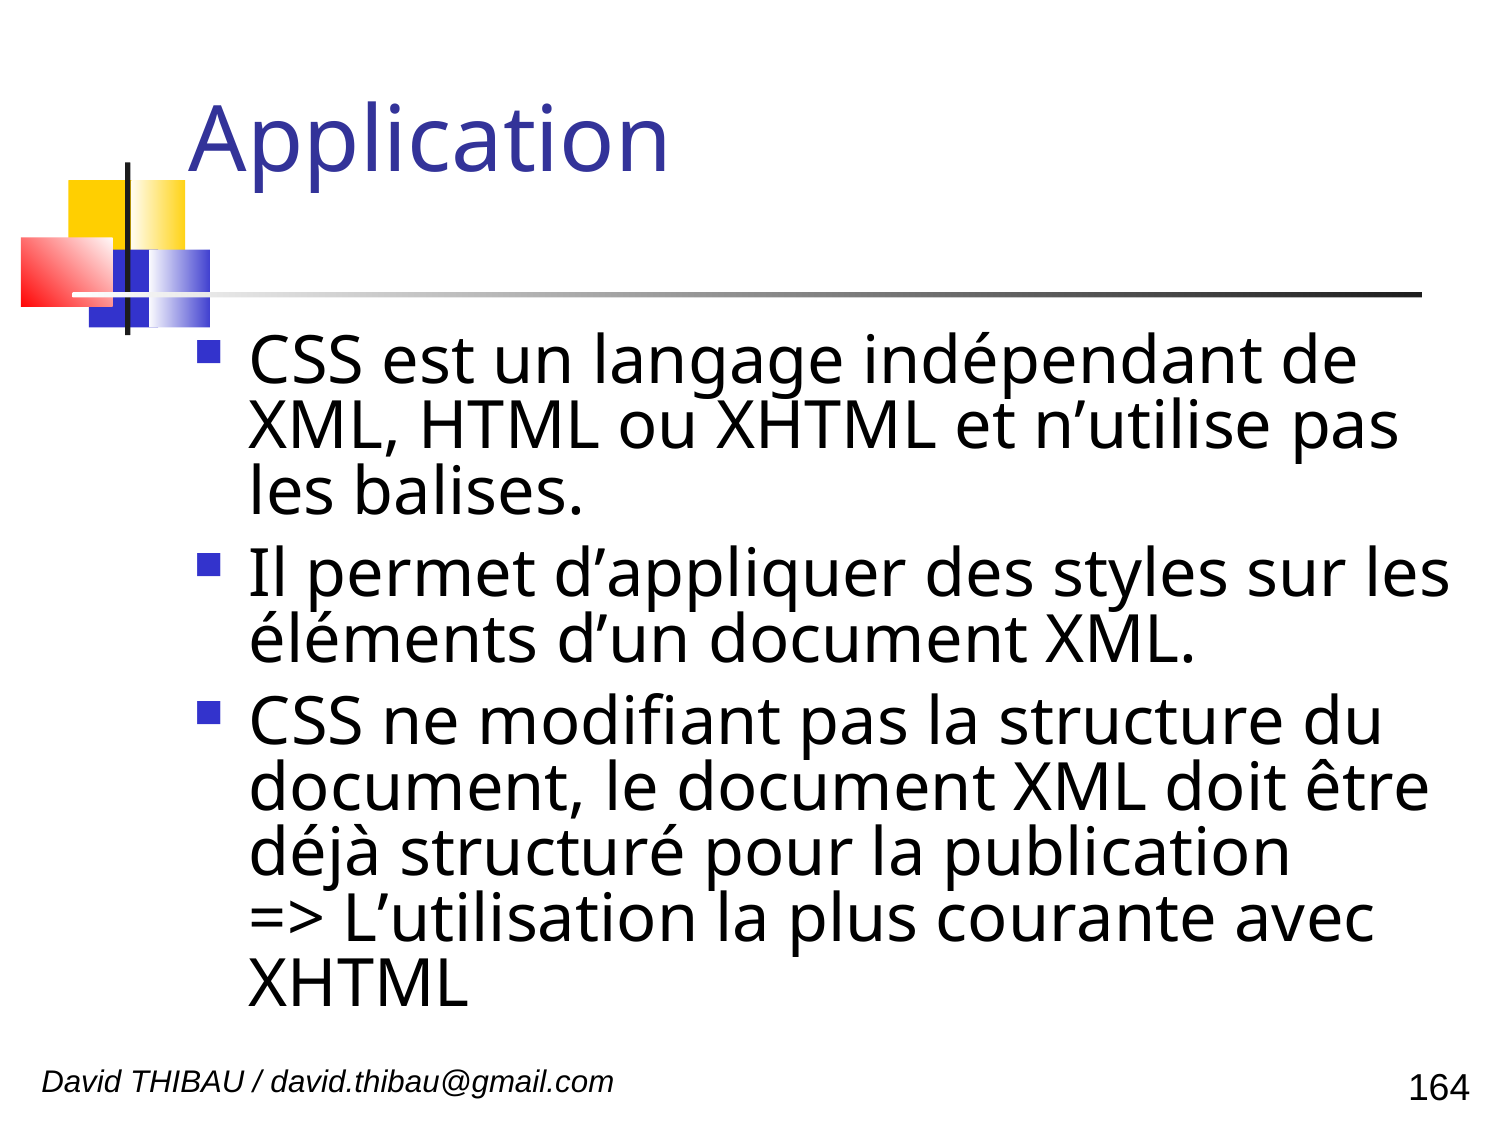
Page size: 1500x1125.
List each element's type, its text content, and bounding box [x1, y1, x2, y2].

list CSS est un langage indépendant de XML, HTML ou XHTML et n’utilise pas les balises. Il permet d’appliquer des styles sur les éléments d’un document XML. CSS ne modifiant pas la structure du document, le document XML doit être déjà structuré pour la publication => L’utilisation la plus courante avec XHTML [193, 330, 1469, 1086]
title Application [188, 13, 1467, 275]
